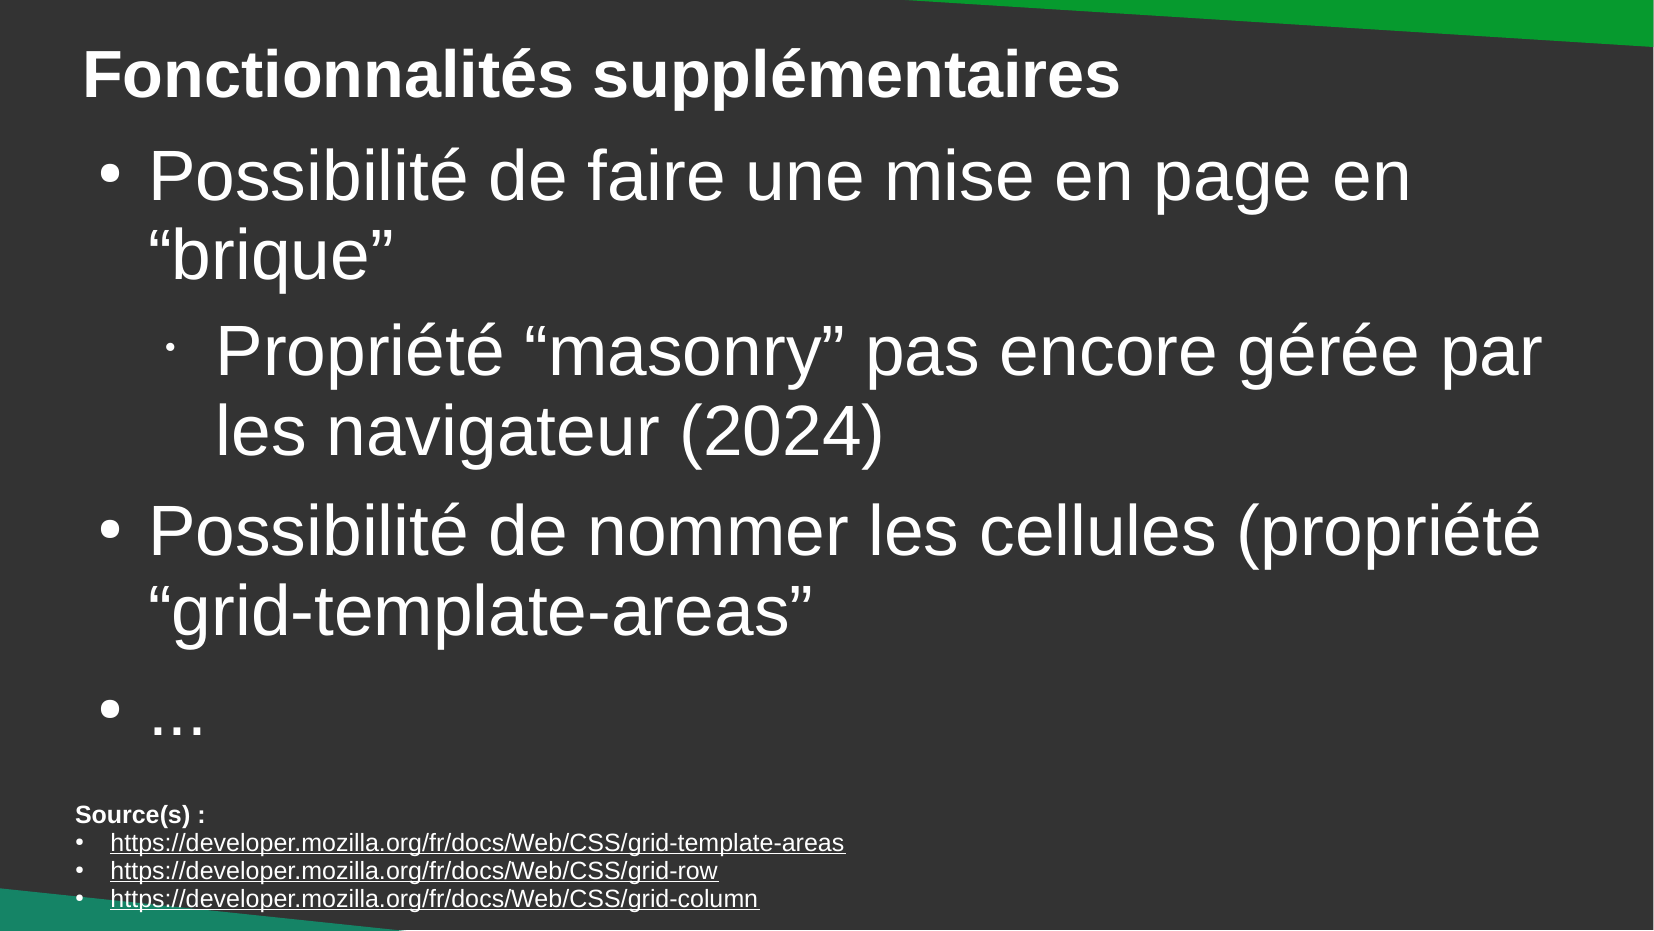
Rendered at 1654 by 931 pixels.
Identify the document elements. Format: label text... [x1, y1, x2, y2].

title Fonctionnalités supplémentaires [82, 37, 1571, 114]
text_box [0, 888, 407, 931]
text_box Source(s) : https://developer.mozilla.org/fr/docs/Web/CSS/grid-template-areas https://developer.mozilla.org/fr/docs/Web/CSS/grid-row https://developer.mozilla.org/fr/docs/Web/CSS/grid-column [60, 792, 1546, 920]
list Possibilité de faire une mise en page en “brique” Propriété “masonry” pas encore gérée par les navigateur (2024) Possibilité de nommer les cellules (propriété “grid-template-areas” ... [80, 135, 1620, 756]
text_box [905, 0, 1654, 48]
